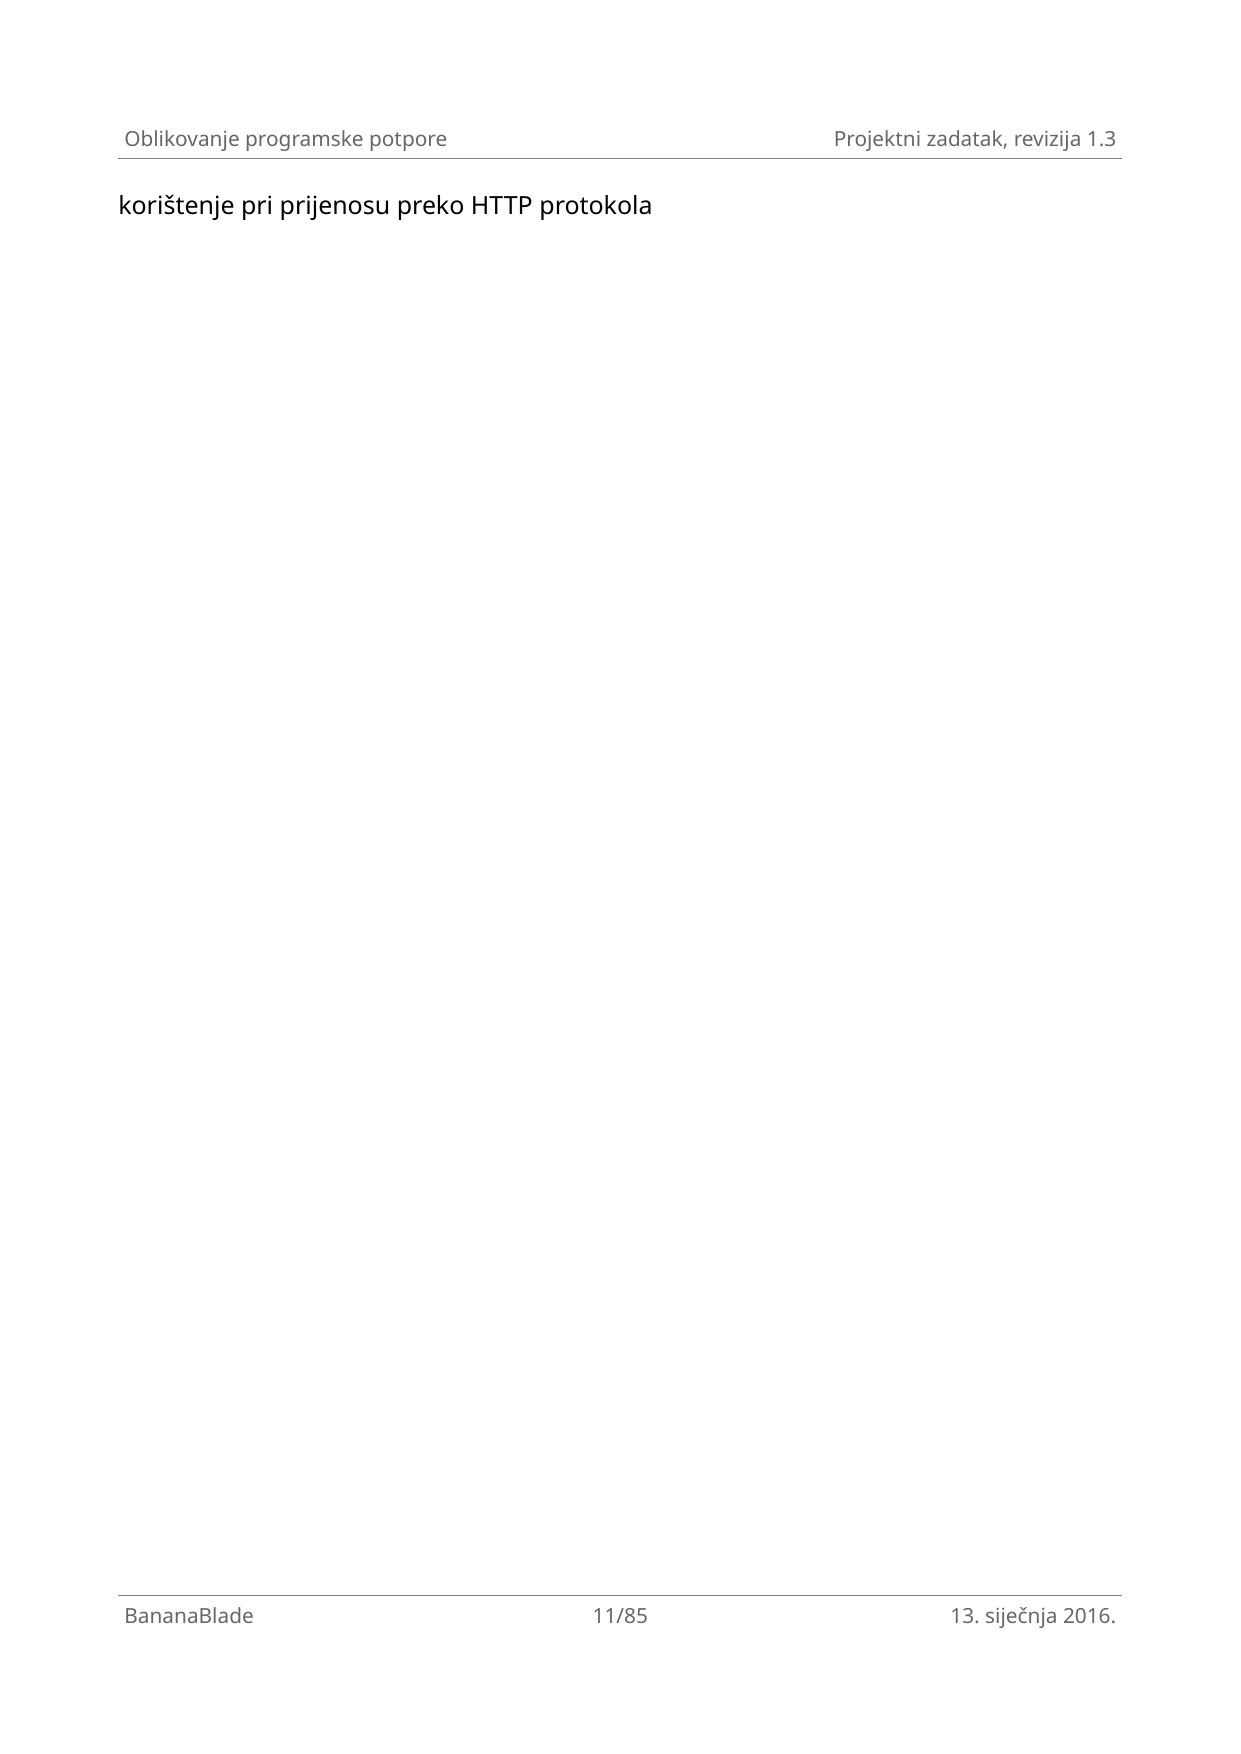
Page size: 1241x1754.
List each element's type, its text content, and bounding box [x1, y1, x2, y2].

text korištenje pri prijenosu preko HTTP protokola [118, 188, 1122, 222]
